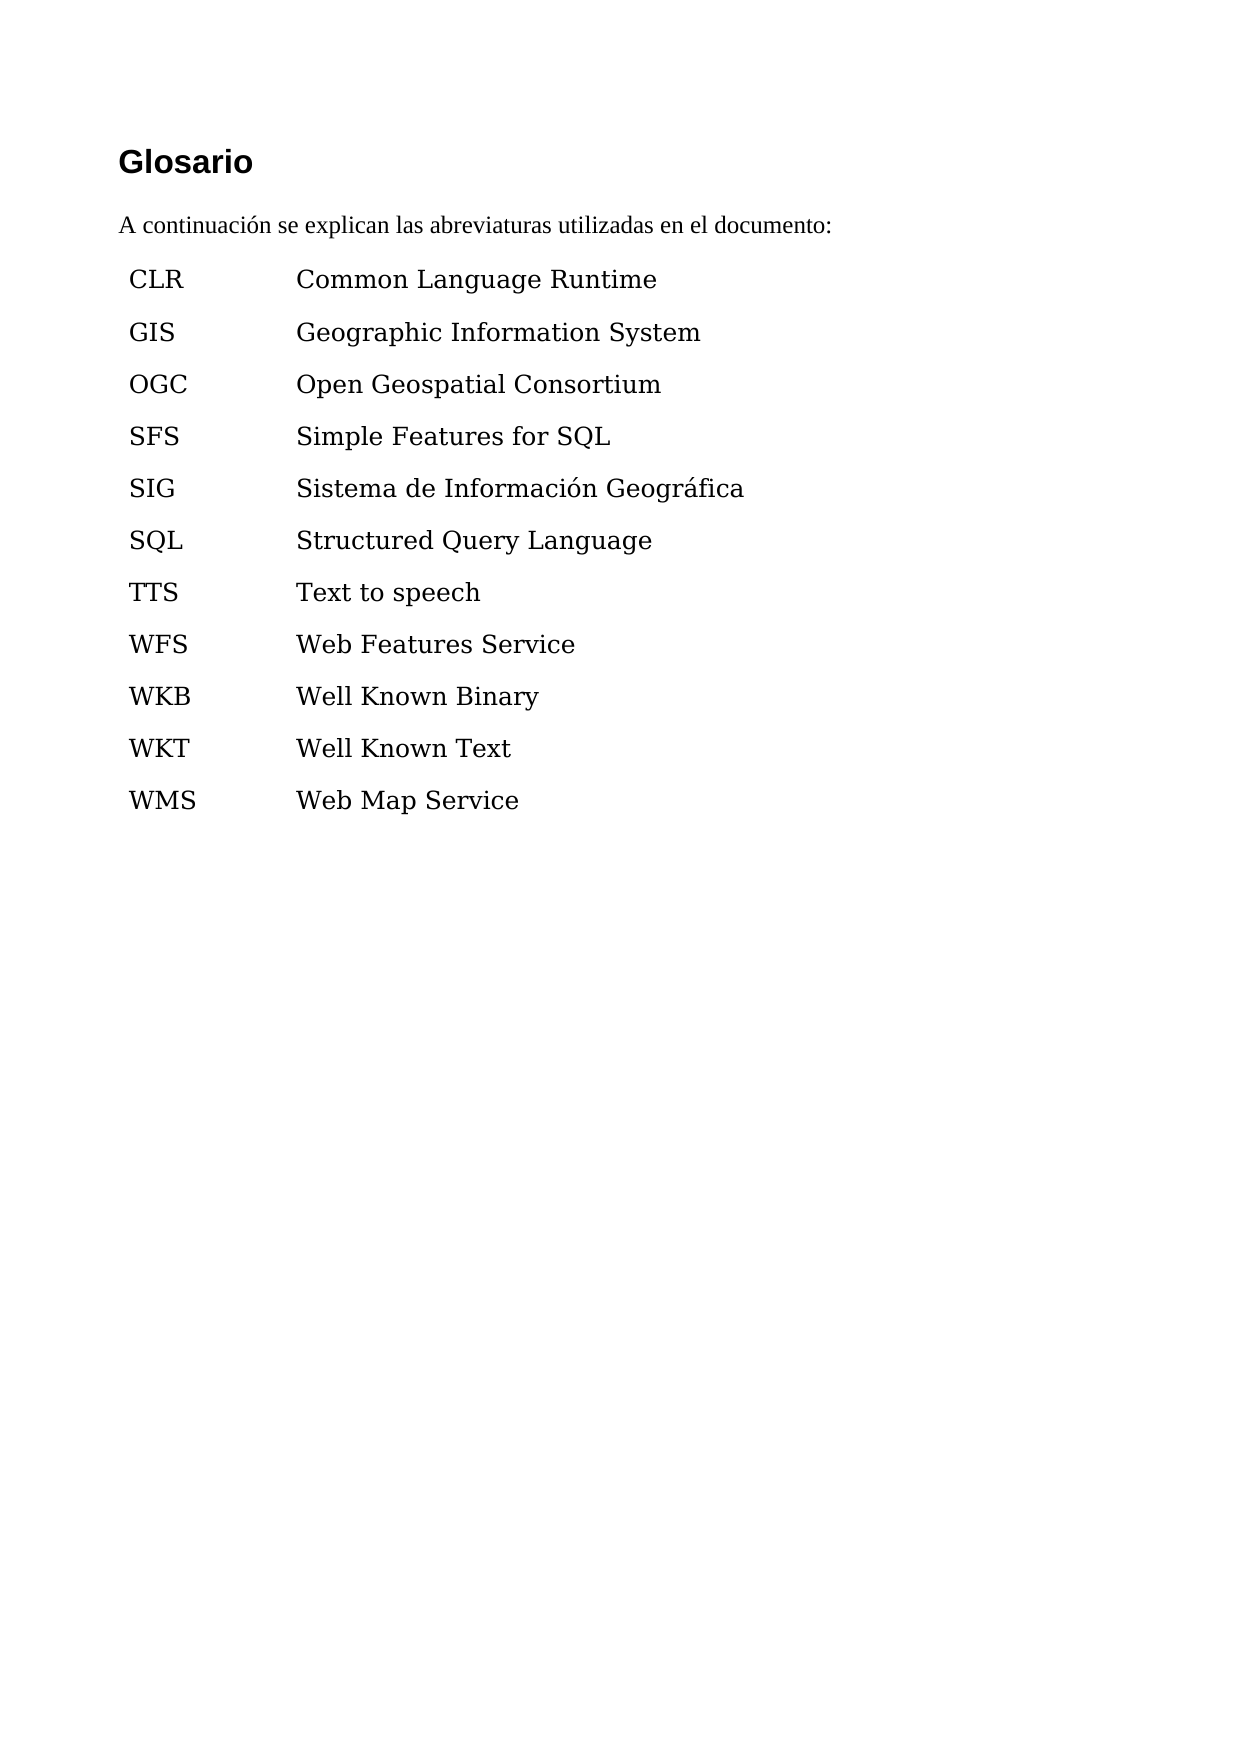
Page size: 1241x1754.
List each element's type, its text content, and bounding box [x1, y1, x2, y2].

table_cell [119, 879, 284, 927]
table_cell Structured Query Language [286, 516, 1117, 566]
table_cell Sistema de Información Geográfica [286, 464, 1117, 513]
table_header Common Language Runtime [286, 255, 1117, 305]
table_cell Open Geospatial Consortium [286, 359, 1117, 409]
table_cell Well Known Binary [286, 672, 1117, 722]
table_cell GIS [119, 307, 284, 357]
table_cell WMS [119, 776, 284, 826]
table_cell TTS [119, 568, 284, 618]
table_cell Web Map Service [286, 776, 1117, 826]
table_header CLR [119, 255, 284, 305]
table_cell Text to speech [286, 568, 1117, 618]
table_cell WFS [119, 620, 284, 670]
table_cell SFS [119, 411, 284, 461]
table_cell Web Features Service [286, 620, 1117, 670]
table_cell [119, 828, 284, 877]
table_cell WKT [119, 724, 284, 774]
table_cell SQL [119, 516, 284, 566]
table_cell OGC [119, 359, 284, 409]
table_cell Geographic Information System [286, 307, 1117, 357]
text A continuación se explican las abreviaturas utilizadas en el documento: [118, 212, 1122, 239]
table_cell [286, 879, 1117, 927]
table_cell Simple Features for SQL [286, 411, 1117, 461]
table_cell WKB [119, 672, 284, 722]
table_cell SIG [119, 464, 284, 513]
subtitle Glosario [118, 143, 1122, 180]
table_cell Well Known Text [286, 724, 1117, 774]
table_cell [286, 828, 1117, 877]
